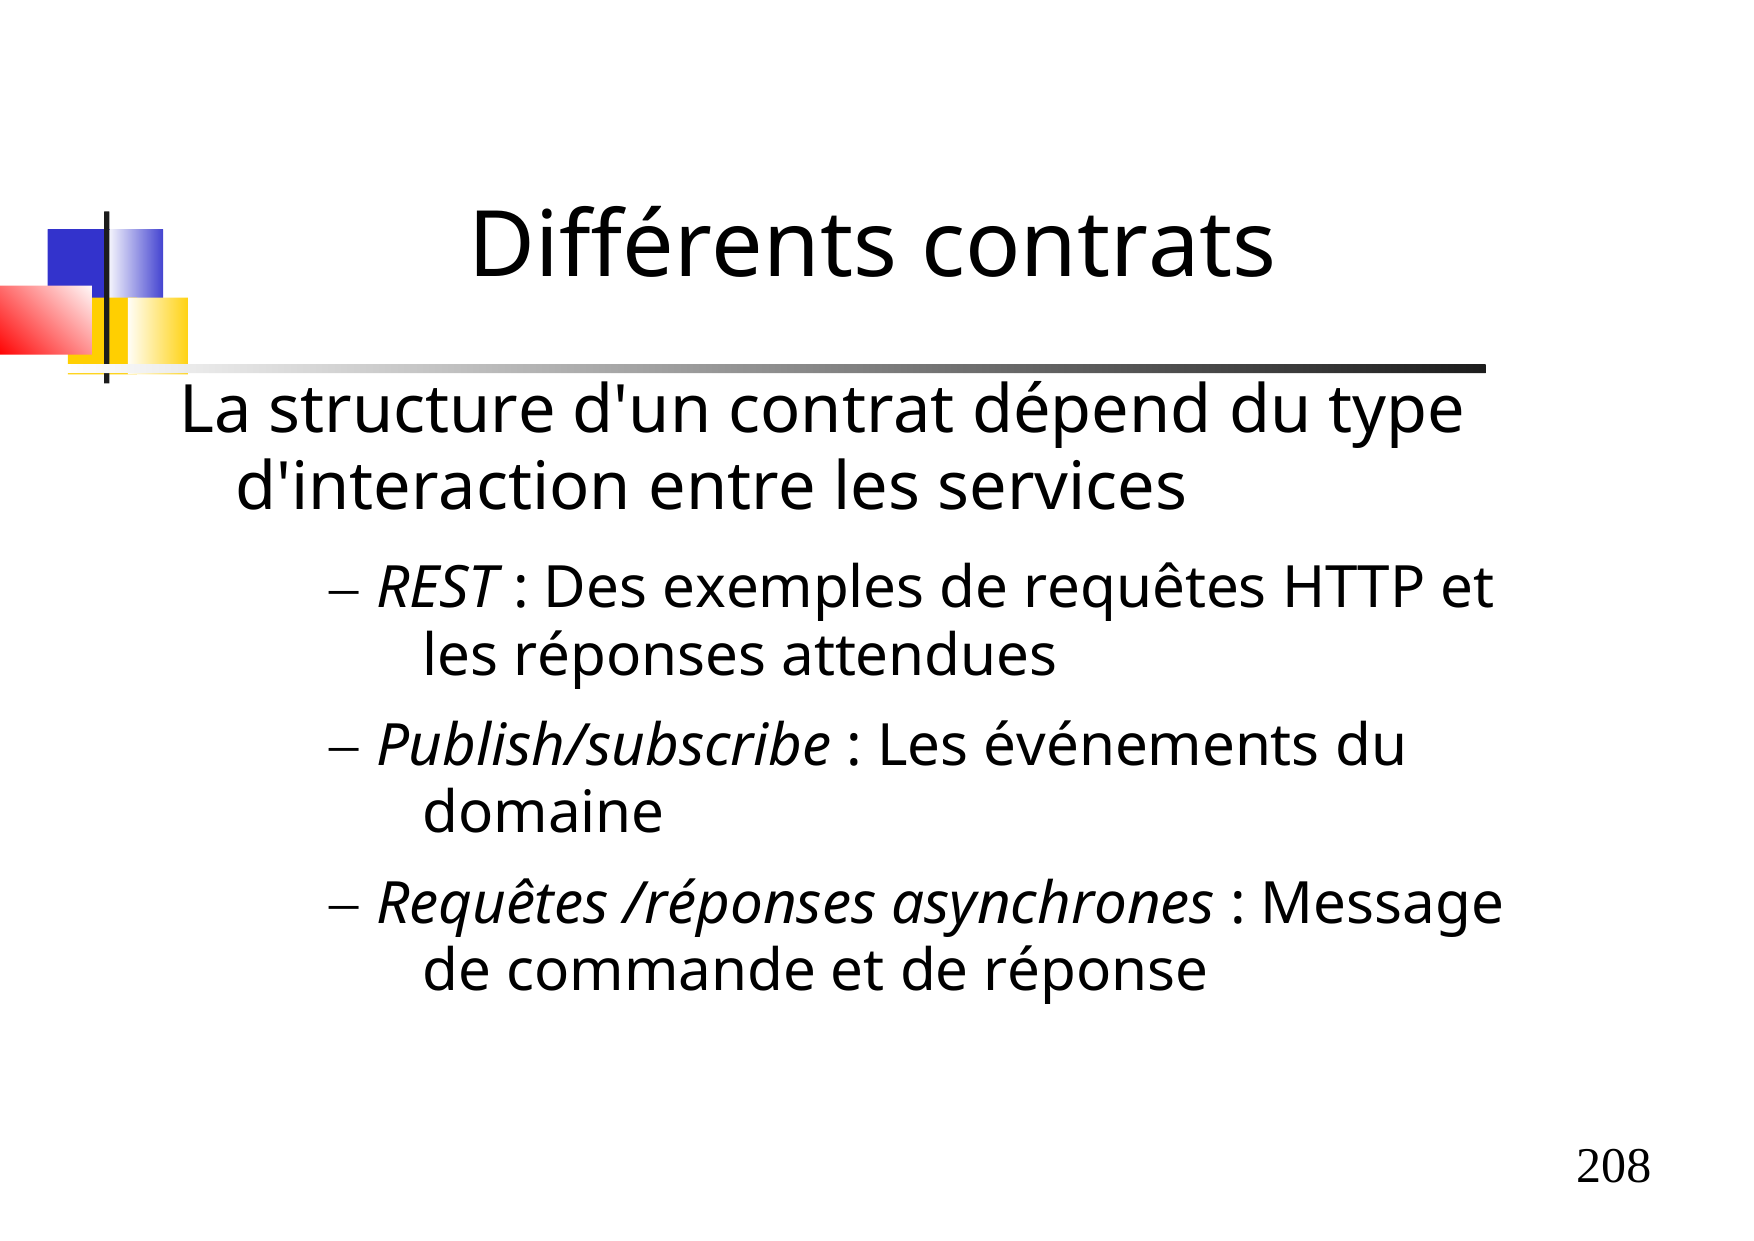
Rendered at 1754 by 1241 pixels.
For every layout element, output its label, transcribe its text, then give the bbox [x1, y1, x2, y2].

title Différents contrats [179, 139, 1567, 351]
list La structure d'un contrat dépend du type d'interaction entre les services REST : Des exemples de requêtes HTTP et les réponses attendues Publish/subscribe : Les événements du domaine Requêtes /réponses asynchrones : Message de commande et de réponse [179, 371, 1567, 1091]
